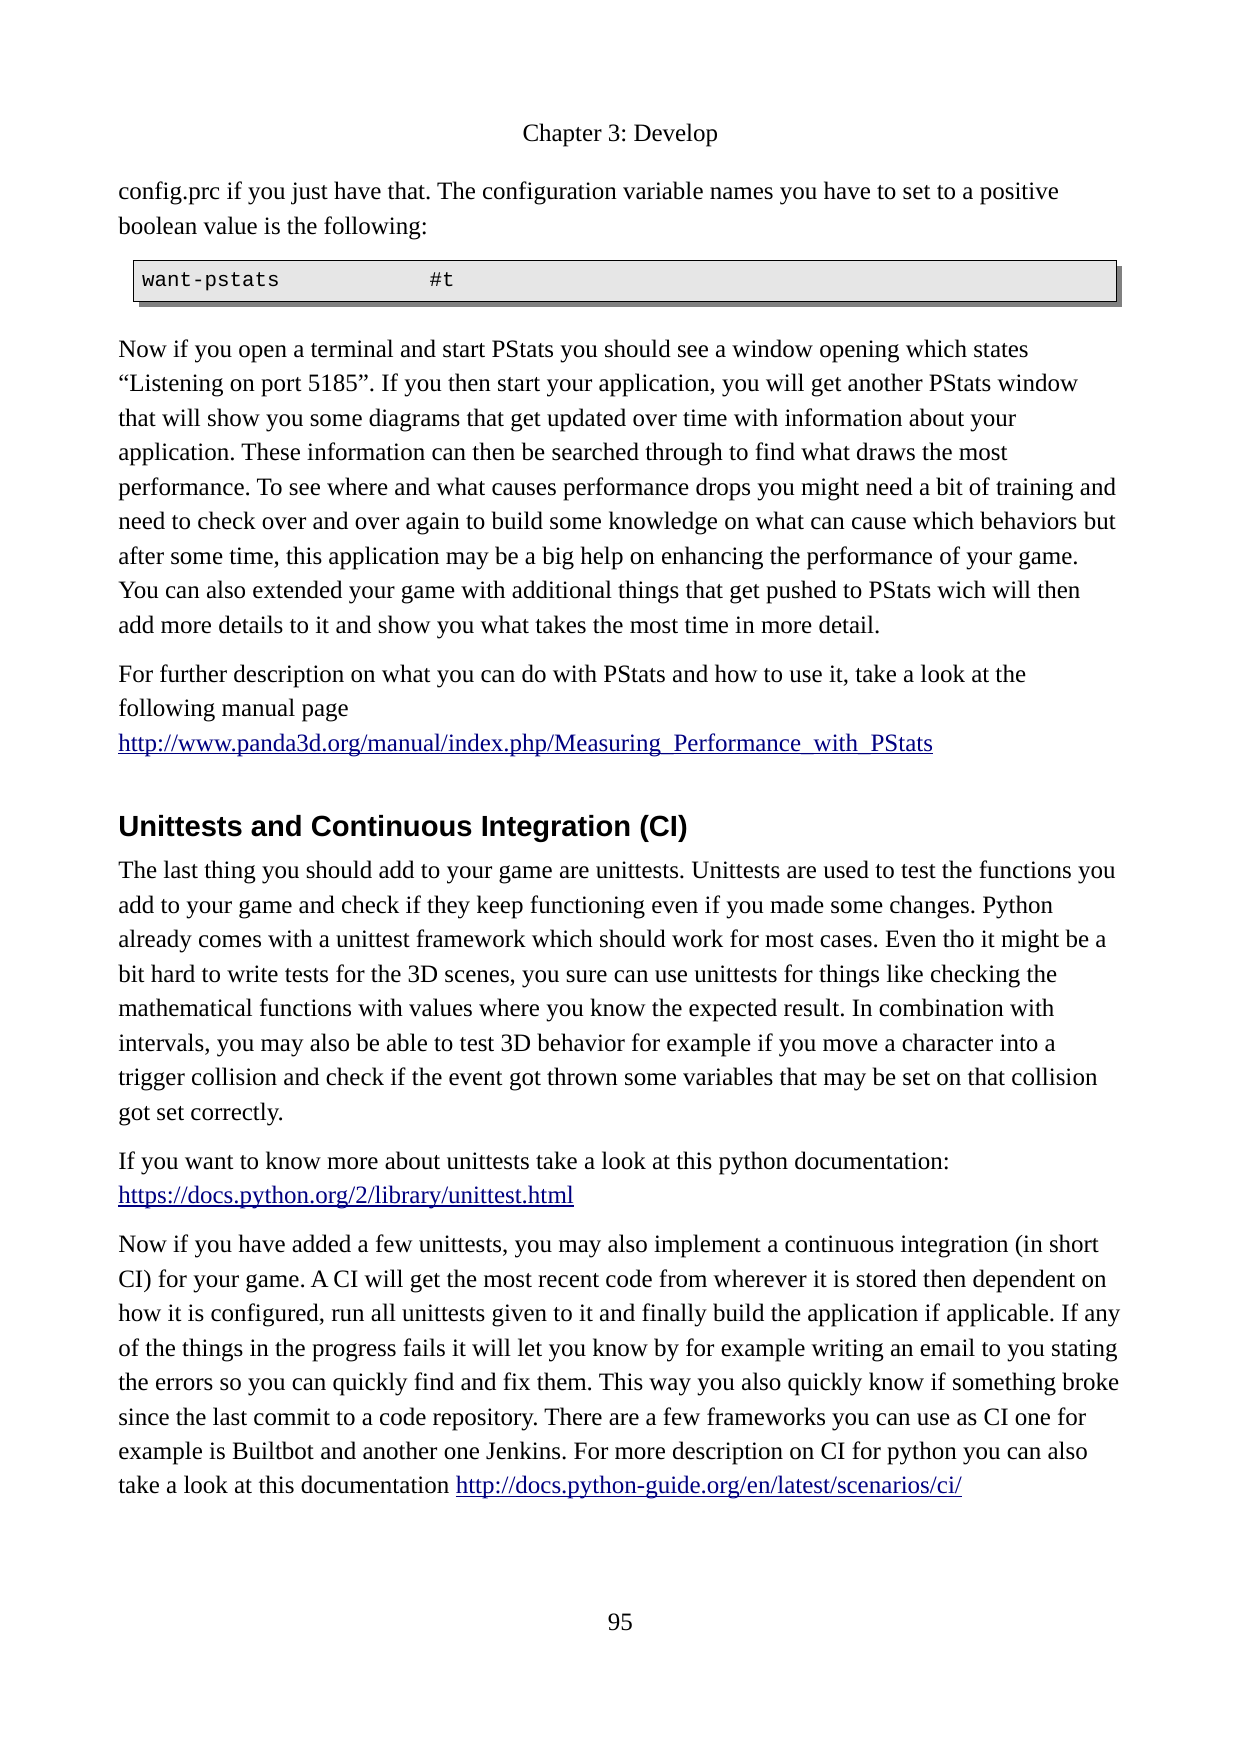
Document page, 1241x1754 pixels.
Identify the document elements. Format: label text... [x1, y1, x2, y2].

text want-pstats #t [134, 261, 1116, 301]
text The last thing you should add to your game are unittests. Unittests are used to test the functions you add to your game and check if they keep functioning even if you made some changes. Python already comes with a unittest framework which should work for most cases. Even tho it might be a bit hard to write tests for the 3D scenes, you sure can use unittests for things like checking the mathematical functions with values where you know the expected result. In combination with intervals, you may also be able to test 3D behavior for example if you move a character into a trigger collision and check if the event got thrown some variables that may be set on that collision got set correctly. [118, 855, 1122, 1125]
text Now if you open a terminal and start PStats you should see a window opening which states “Listening on port 5185”. If you then start your application, you will get another PStats window that will show you some diagrams that get updated over time with information about your application. These information can then be searched through to find what draws the most performance. To see where and what causes performance drops you might need a bit of training and need to check over and over again to build some knowledge on what can cause which behaviors but after some time, this application may be a big help on enhancing the performance of your game. You can also extended your game with additional things that get pushed to PStats wich will then add more details to it and show you what takes the most time in more detail. [118, 334, 1122, 638]
text config.prc if you just have that. The configuration variable names you have to set to a positive boolean value is the following: [118, 176, 1122, 239]
text Now if you have added a few unittests, you may also implement a continuous integration (in short CI) for your game. A CI will get the most recent code from wherever it is stored then dependent on how it is configured, run all unittests given to it and finally build the application if applicable. If any of the things in the progress fails it will let you know by for example writing an email to you stating the errors so you can quickly find and fix them. This way you also quickly know if something broke since the last commit to a code repository. There are a few frameworks you can use as CI one for example is Builtbot and another one Jenkins. For more description on CI for python you can also take a look at this documentation http://docs.python-guide.org/en/latest/scenarios/ci/ [118, 1229, 1122, 1499]
text For further description on what you can do with PStats and how to use it, take a look at the following manual page http://www.panda3d.org/manual/index.php/Measuring_Performance_with_PStats [118, 659, 1122, 757]
subtitle Unittests and Continuous Integration (CI) [118, 809, 1122, 843]
text If you want to know more about unittests take a look at this python documentation: https://docs.python.org/2/library/unittest.html [118, 1146, 1122, 1209]
